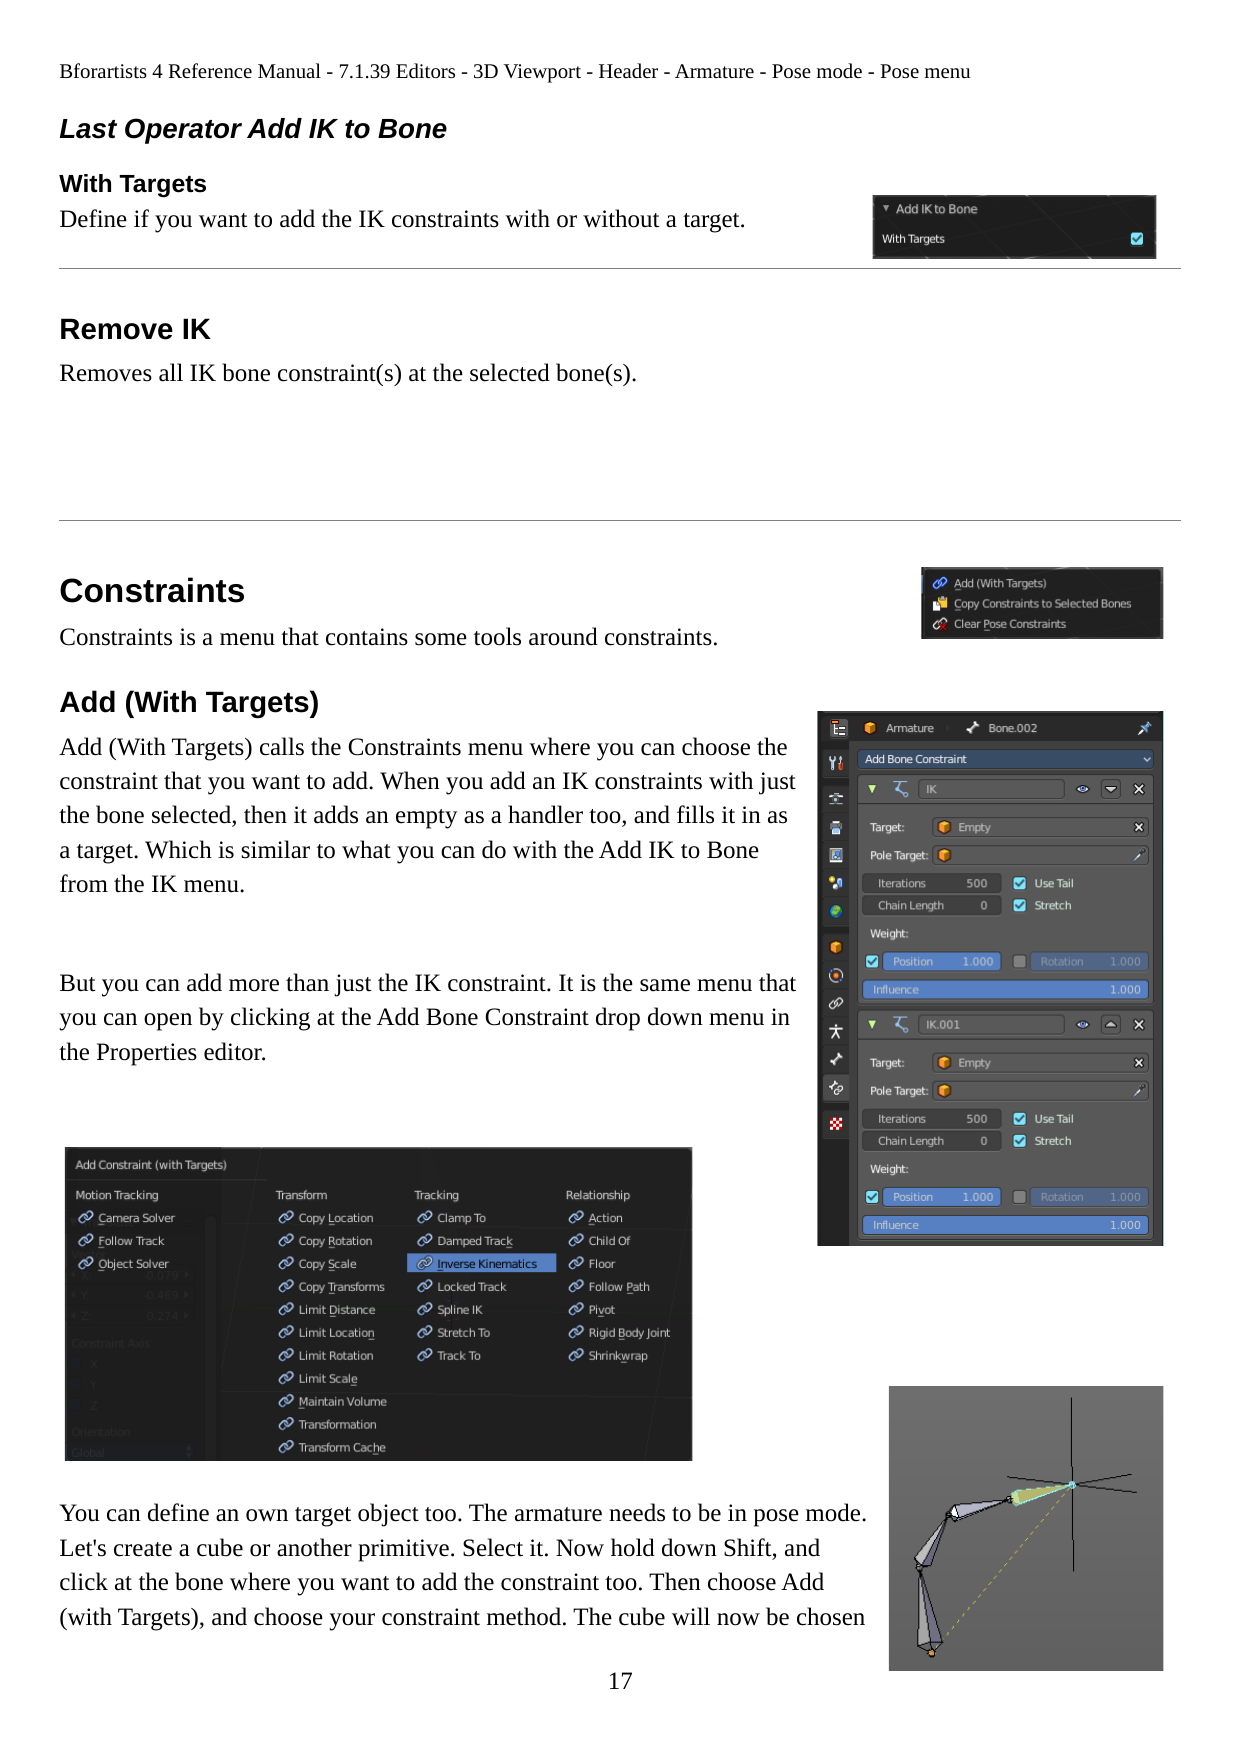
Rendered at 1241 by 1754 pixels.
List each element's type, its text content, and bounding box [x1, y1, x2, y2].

subtitle Last Operator Add IK to Bone [59, 113, 1181, 144]
subtitle [1164, 571, 1181, 609]
picture [921, 567, 1164, 639]
text But you can add more than just the IK constraint. It is the same menu that you can open by clicking at the Add Bone Constraint drop down menu in the Properties editor. [59, 968, 817, 1065]
text Define if you want to add the IK constraints with or without a target. [59, 204, 872, 233]
picture [888, 1386, 1164, 1671]
text You can define an own target object too. The armature needs to be in pose mode. Let's create a cube or another primitive. Select it. Now hold down Shift, and click at the bone where you want to add the constraint too. Then choose Add (with Targets), and choose your constraint method. The cube will now be chosen [59, 1498, 888, 1630]
picture [872, 195, 1157, 259]
picture [817, 711, 1164, 1246]
text Constraints is a menu that contains some tools around constraints. [59, 622, 1181, 650]
subtitle Constraints [59, 571, 921, 609]
subtitle Remove IK [59, 312, 1181, 346]
picture [64, 1147, 693, 1461]
subtitle Add (With Targets) [59, 685, 1181, 719]
text Add (With Targets) calls the Constraints menu where you can choose the constraint that you want to add. When you add an IK constraints with just the bone selected, then it adds an empty as a handler too, and fills it in as a target. Which is similar to what you can do with the Add IK to Bone from the IK menu. [59, 732, 817, 898]
subtitle With Targets [59, 169, 1181, 198]
text Removes all IK bone constraint(s) at the selected bone(s). [59, 358, 1181, 387]
